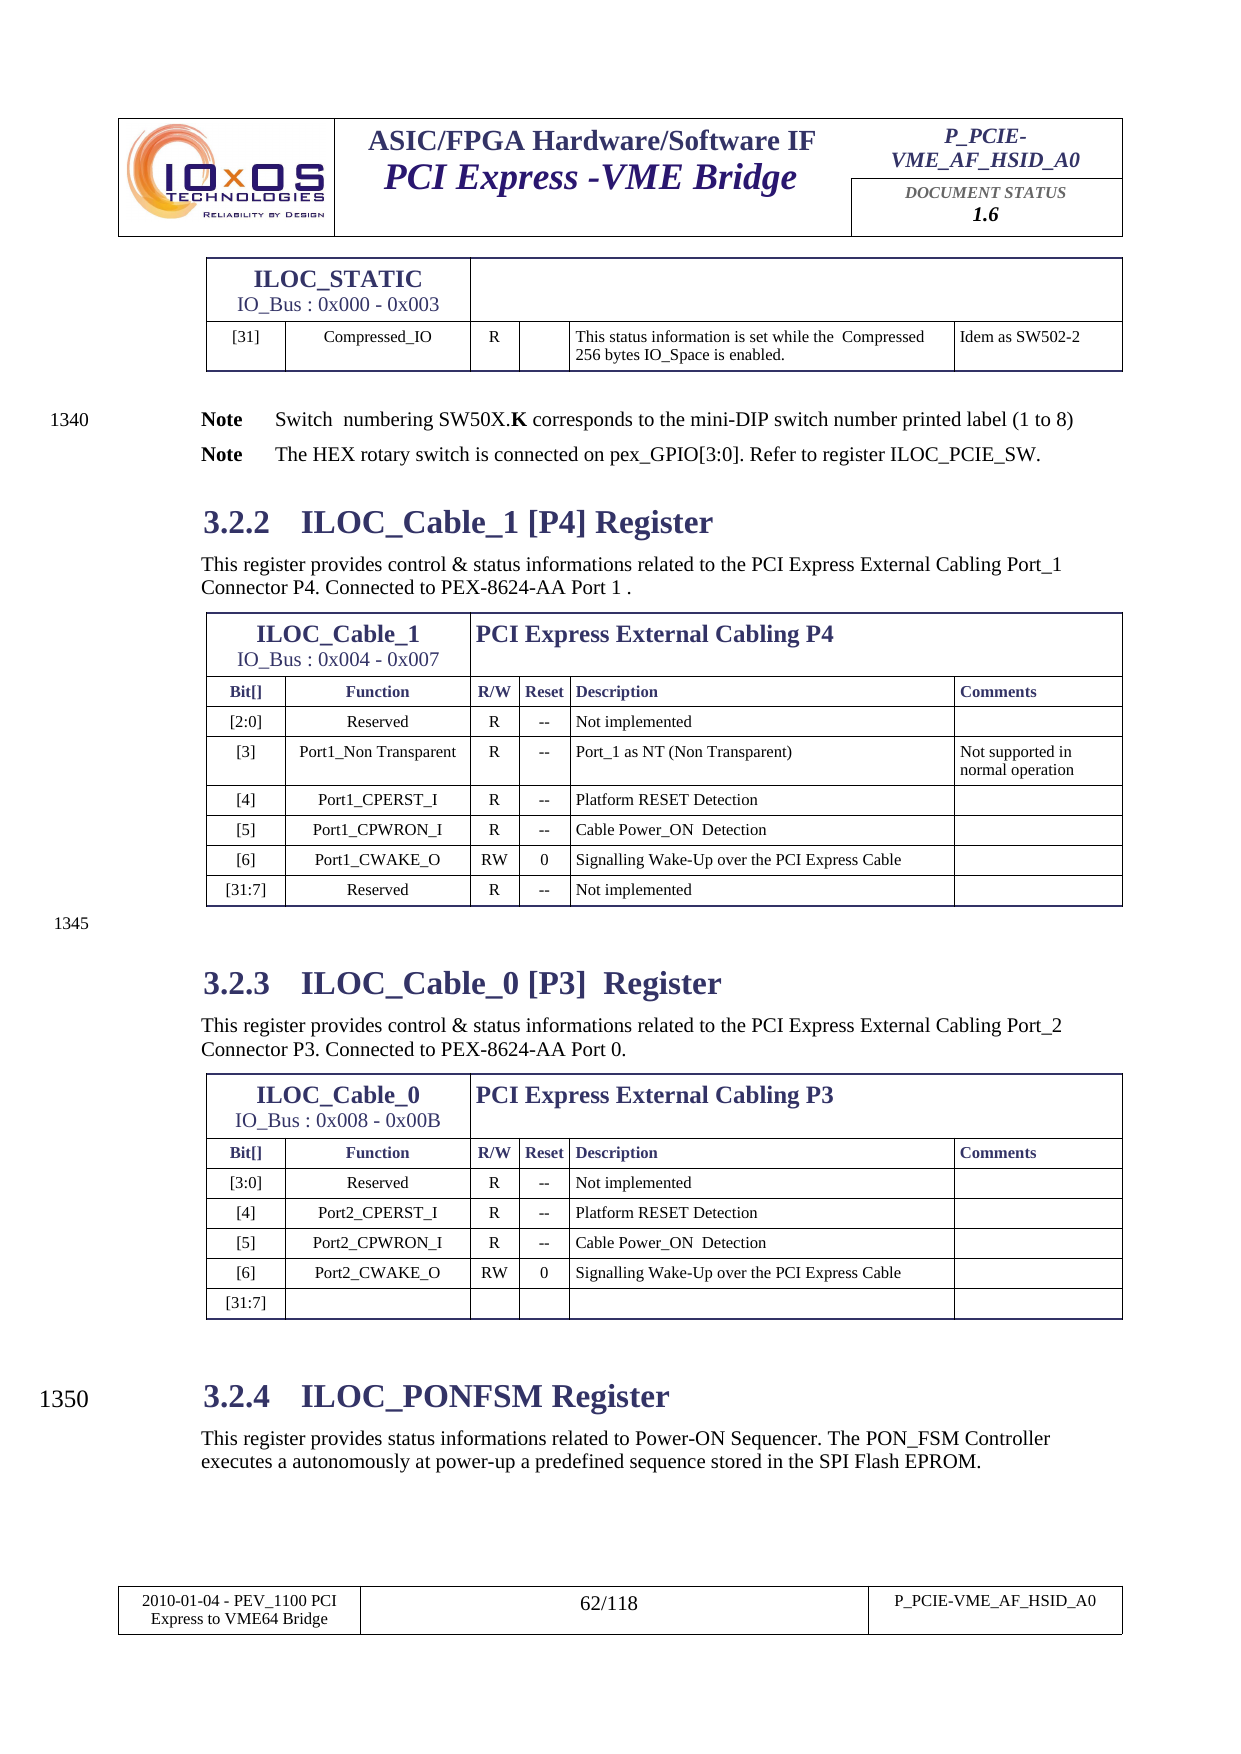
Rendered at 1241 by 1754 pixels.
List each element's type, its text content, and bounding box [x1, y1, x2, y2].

table_cell -- [520, 876, 570, 905]
table_cell -- [520, 786, 570, 815]
table_cell Not supported in normal operation [955, 737, 1122, 785]
table_cell [955, 707, 1122, 736]
table_cell [5] [207, 816, 285, 845]
table_cell [31:7] [207, 1289, 285, 1317]
table_cell [955, 1199, 1122, 1227]
table_cell Signalling Wake-Up over the PCI Express Cable [570, 1259, 954, 1287]
table_cell 0 [520, 846, 570, 875]
table_cell Port1_CPWRON_I [286, 816, 470, 845]
table_cell -- [520, 1199, 569, 1227]
table_cell R [471, 707, 519, 736]
table_cell Port1_CWAKE_O [286, 846, 470, 875]
table_cell -- [520, 816, 570, 845]
table_cell R/W [471, 677, 519, 706]
table_cell RW [471, 1259, 519, 1287]
table_cell R [471, 816, 519, 845]
subtitle ILOC_Cable_0 [P3] Register [195, 965, 1122, 1002]
table_cell Function [286, 1139, 470, 1167]
table_cell Platform RESET Detection [571, 786, 954, 815]
text This register provides control & status informations related to the PCI Express External Cabling Port_2 Connector P3. Connected to PEX-8624-AA Port 0. [201, 1014, 1122, 1061]
table_cell Idem as SW502-2 [955, 322, 1122, 370]
table_cell Not implemented [571, 876, 954, 905]
table_cell [955, 1229, 1122, 1257]
table_cell Port1_Non Transparent [286, 737, 470, 785]
table_cell R [471, 1169, 519, 1197]
table_cell Not implemented [571, 707, 954, 736]
table_cell [6] [207, 1259, 285, 1287]
table_cell Port2_CPWRON_I [286, 1229, 470, 1257]
table_cell [955, 846, 1122, 875]
table_cell Comments [955, 1139, 1122, 1167]
table_cell Reset [520, 1139, 569, 1167]
table_cell -- [520, 1229, 569, 1257]
table_cell -- [520, 737, 570, 785]
table_cell -- [520, 1169, 569, 1197]
table_cell Function [286, 677, 470, 706]
table_cell RW [471, 846, 519, 875]
table_header [471, 259, 1122, 321]
table_cell [570, 1289, 954, 1317]
table_cell Reserved [286, 876, 470, 905]
table_cell [955, 1289, 1122, 1317]
table_cell [520, 1289, 569, 1317]
table_header ILOC_Cable_1 IO_Bus : 0x004 - 0x007 [207, 614, 470, 676]
table_cell Signalling Wake-Up over the PCI Express Cable [571, 846, 954, 875]
table_cell R [471, 737, 519, 785]
table_cell [955, 876, 1122, 905]
table_cell R [471, 876, 519, 905]
table_cell R [471, 322, 519, 370]
table_cell 0 [520, 1259, 569, 1287]
table_cell [31] [207, 322, 285, 370]
subtitle ILOC_PONFSM Register [195, 1378, 1122, 1415]
table_cell Reserved [286, 1169, 470, 1197]
table_cell [955, 1169, 1122, 1197]
table_cell [6] [207, 846, 285, 875]
table_cell [3:0] [207, 1169, 285, 1197]
table_header ILOC_STATIC IO_Bus : 0x000 - 0x003 [207, 259, 470, 321]
table_cell Platform RESET Detection [570, 1199, 954, 1227]
table_cell [4] [207, 786, 285, 815]
table_cell Compressed_IO [286, 322, 470, 370]
table_header PCI Express External Cabling P4 [471, 614, 1122, 676]
picture [125, 123, 326, 222]
table_cell [471, 1289, 519, 1317]
table_cell Bit[] [207, 1139, 285, 1167]
table_cell Reset [520, 677, 570, 706]
table_cell Cable Power_ON Detection [571, 816, 954, 845]
table_cell Port1_CPERST_I [286, 786, 470, 815]
table_cell Port_1 as NT (Non Transparent) [571, 737, 954, 785]
text This register provides status informations related to Power-ON Sequencer. The PON_FSM Controller executes a autonomously at power-up a predefined sequence stored in the SPI Flash EPROM. [201, 1427, 1122, 1473]
table_cell [955, 786, 1122, 815]
table_cell [955, 816, 1122, 845]
table_cell Not implemented [570, 1169, 954, 1197]
table_header PCI Express External Cabling P3 [471, 1075, 1122, 1137]
table_cell This status information is set while the Compressed 256 bytes IO_Space is enabled. [570, 322, 954, 370]
table_cell [520, 322, 569, 370]
text Note The HEX rotary switch is connected on pex_GPIO[3:0]. Refer to register ILOC_PCIE_SW. [201, 443, 1122, 466]
table_cell Description [571, 677, 954, 706]
table_cell [5] [207, 1229, 285, 1257]
table_cell R/W [471, 1139, 519, 1167]
subtitle ILOC_Cable_1 [P4] Register [195, 504, 1122, 541]
table_cell Description [570, 1139, 954, 1167]
table_cell R [471, 786, 519, 815]
table_cell Comments [955, 677, 1122, 706]
table_cell R [471, 1199, 519, 1227]
table_cell R [471, 1229, 519, 1257]
table_cell [2:0] [207, 707, 285, 736]
table_cell [31:7] [207, 876, 285, 905]
table_cell -- [520, 707, 570, 736]
table_cell [286, 1289, 470, 1317]
table_cell Port2_CWAKE_O [286, 1259, 470, 1287]
table_cell [4] [207, 1199, 285, 1227]
table_header ILOC_Cable_0 IO_Bus : 0x008 - 0x00B [207, 1075, 470, 1137]
text This register provides control & status informations related to the PCI Express External Cabling Port_1 Connector P4. Connected to PEX-8624-AA Port 1 . [201, 553, 1122, 599]
table_cell Bit[] [207, 677, 285, 706]
table_cell [3] [207, 737, 285, 785]
text Note Switch numbering SW50X.K corresponds to the mini-DIP switch number printed label (1 to 8) [201, 407, 1122, 431]
table_cell [955, 1259, 1122, 1287]
table_cell Cable Power_ON Detection [570, 1229, 954, 1257]
table_cell Port2_CPERST_I [286, 1199, 470, 1227]
table_cell Reserved [286, 707, 470, 736]
